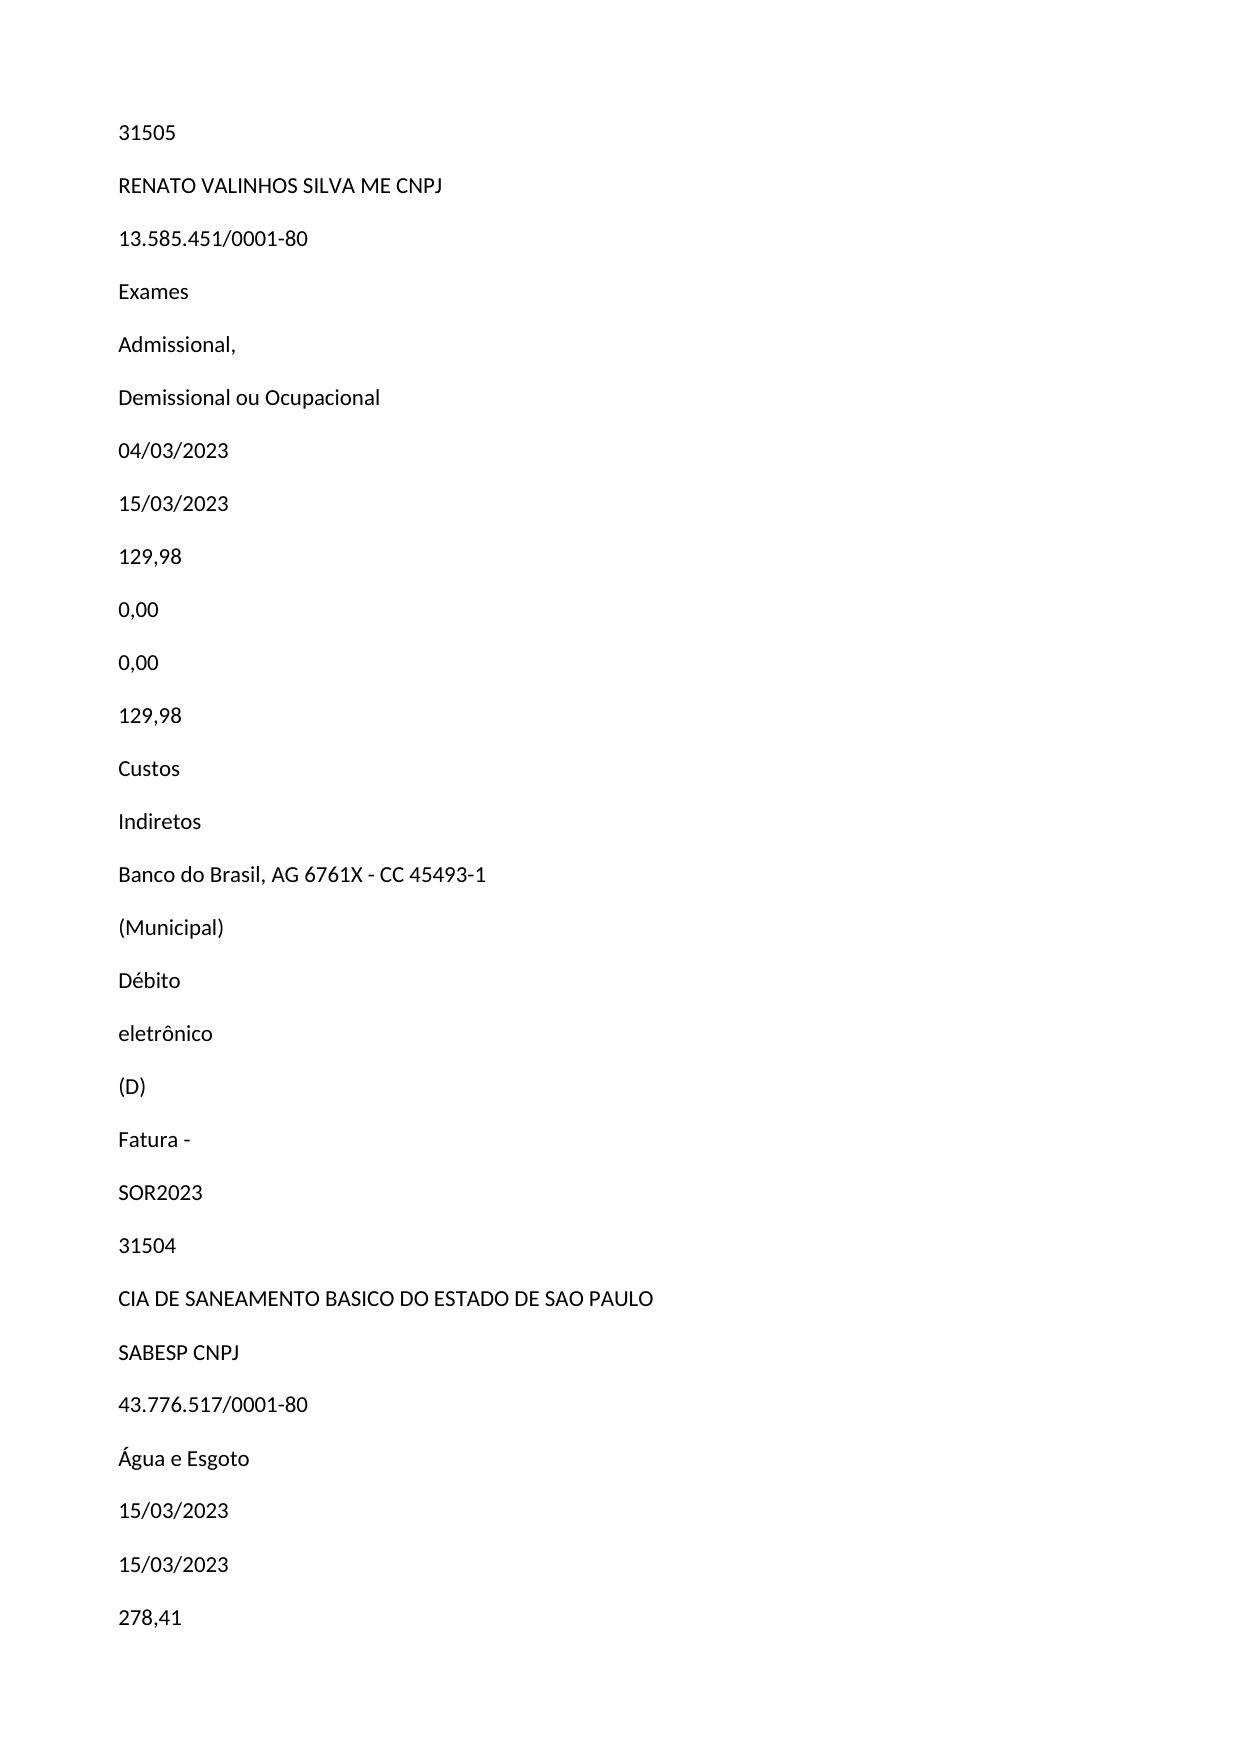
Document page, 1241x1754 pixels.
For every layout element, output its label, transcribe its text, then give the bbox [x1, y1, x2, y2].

text Banco do Brasil, AG 6761X - CC 45493-1 [118, 860, 1122, 888]
text Água e Esgoto [118, 1444, 1122, 1472]
text (Municipal) [118, 913, 1122, 941]
text CIA DE SANEAMENTO BASICO DO ESTADO DE SAO PAULO [118, 1284, 1122, 1313]
text Indiretos [118, 807, 1122, 835]
text eletrônico [118, 1019, 1122, 1047]
text (D) [118, 1072, 1122, 1101]
text Fatura - [118, 1126, 1122, 1153]
text Custos [118, 754, 1122, 782]
text RENATO VALINHOS SILVA ME CNPJ [118, 171, 1122, 199]
text 13.585.451/0001-80 [118, 224, 1122, 252]
text 129,98 [118, 701, 1122, 729]
text 0,00 [118, 648, 1122, 676]
text Débito [118, 966, 1122, 994]
text Admissional, [118, 330, 1122, 358]
text 04/03/2023 [118, 436, 1122, 464]
text 15/03/2023 [118, 1497, 1122, 1525]
text Exames [118, 277, 1122, 305]
text 43.776.517/0001-80 [118, 1391, 1122, 1419]
text SOR2023 [118, 1178, 1122, 1207]
text 15/03/2023 [118, 1550, 1122, 1578]
text 15/03/2023 [118, 489, 1122, 517]
text SABESP CNPJ [118, 1338, 1122, 1366]
text 31504 [118, 1232, 1122, 1259]
text 0,00 [118, 595, 1122, 623]
text 278,41 [118, 1603, 1122, 1631]
text 31505 [118, 118, 1122, 146]
text Demissional ou Ocupacional [118, 383, 1122, 411]
text 129,98 [118, 542, 1122, 570]
